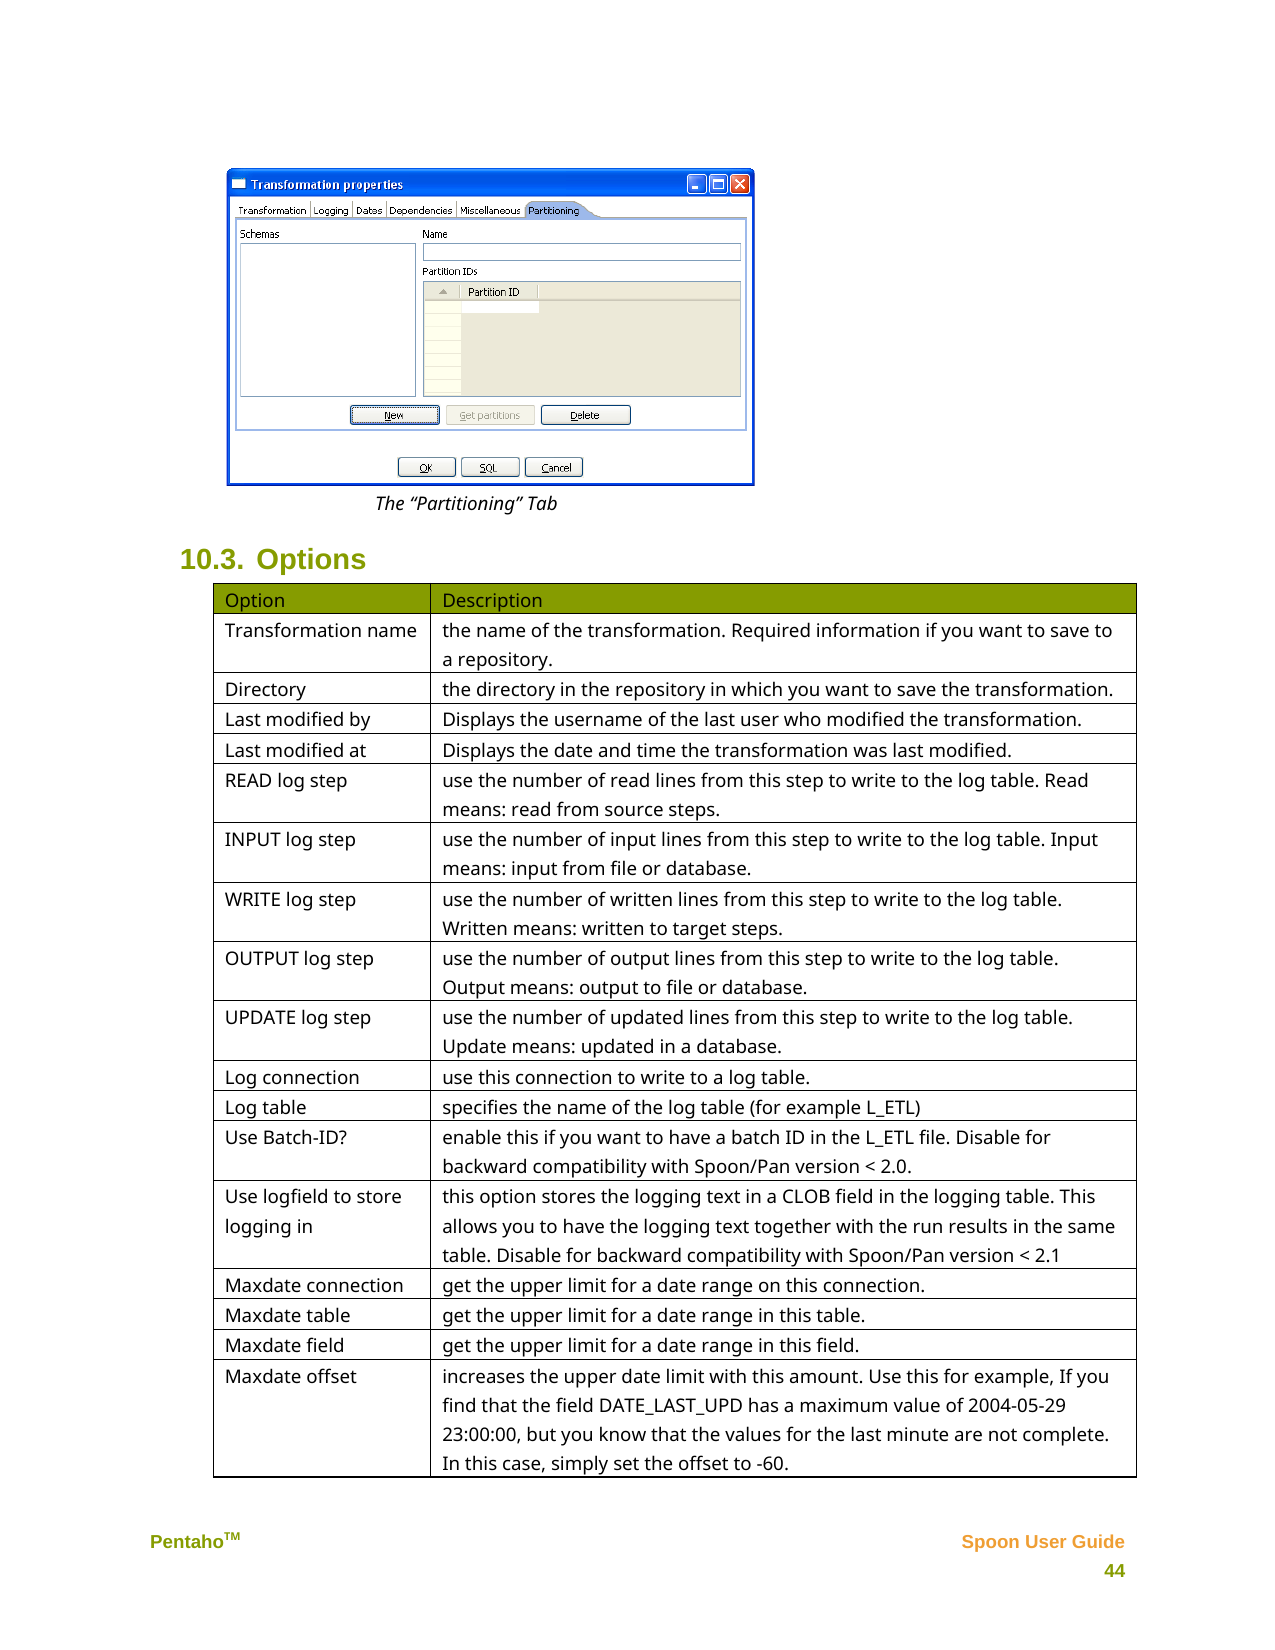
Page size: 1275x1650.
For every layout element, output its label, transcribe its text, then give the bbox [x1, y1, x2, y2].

table_cell Maxdate table [214, 1299, 430, 1328]
table_cell get the upper limit for a date range on this connection. [431, 1269, 1136, 1298]
table_cell Maxdate field [214, 1330, 430, 1359]
table_cell Last modified at [214, 734, 430, 763]
table_cell Transformation name [214, 614, 430, 672]
table_cell use the number of written lines from this step to write to the log table. Written means: written to target steps. [431, 883, 1136, 941]
table_cell increases the upper date limit with this amount. Use this for example, If you find that the field DATE_LAST_UPD has a maximum value of 2004-05-29 23:00:00, but you know that the values for the last minute are not complete. In this case, simply set the offset to -60. [431, 1360, 1136, 1476]
table_cell Directory [214, 673, 430, 702]
table_cell WRITE log step [214, 883, 430, 941]
table_cell Log table [214, 1091, 430, 1120]
table_header Option [214, 584, 430, 613]
table_cell Use Batch-ID? [214, 1121, 430, 1179]
table_cell this option stores the logging text in a CLOB field in the logging table. This allows you to have the logging text together with the run results in the same table. Disable for backward compatibility with Spoon/Pan version < 2.1 [431, 1181, 1136, 1268]
table_cell Displays the username of the last user who modified the transformation. [431, 704, 1136, 733]
table_cell use the number of output lines from this step to write to the log table. Output means: output to file or database. [431, 942, 1136, 1000]
table_cell Last modified by [214, 704, 430, 733]
table_cell the directory in the repository in which you want to save the transformation. [431, 673, 1136, 702]
table_cell the name of the transformation. Required information if you want to save to a repository. [431, 614, 1136, 672]
table_cell use this connection to write to a log table. [431, 1061, 1136, 1090]
text The “Partitioning” Tab [225, 491, 1125, 517]
table_cell get the upper limit for a date range in this field. [431, 1330, 1136, 1359]
table_header Description [431, 584, 1136, 613]
table_cell use the number of input lines from this step to write to the log table. Input means: input from file or database. [431, 823, 1136, 882]
table_cell Maxdate offset [214, 1360, 430, 1476]
table_cell OUTPUT log step [214, 942, 430, 1000]
subtitle Options [179, 542, 1125, 576]
table_cell UPDATE log step [214, 1001, 430, 1060]
table_cell specifies the name of the log table (for example L_ETL) [431, 1091, 1136, 1120]
table_cell Use logfield to store logging in [214, 1181, 430, 1268]
picture [226, 168, 755, 486]
table_cell READ log step [214, 764, 430, 822]
table_cell Maxdate connection [214, 1269, 430, 1298]
table_cell get the upper limit for a date range in this table. [431, 1299, 1136, 1328]
table_cell enable this if you want to have a batch ID in the L_ETL file. Disable for backward compatibility with Spoon/Pan version < 2.0. [431, 1121, 1136, 1179]
table_cell use the number of read lines from this step to write to the log table. Read means: read from source steps. [431, 764, 1136, 822]
table_cell INPUT log step [214, 823, 430, 882]
table_cell Log connection [214, 1061, 430, 1090]
table_cell Displays the date and time the transformation was last modified. [431, 734, 1136, 763]
table_cell use the number of updated lines from this step to write to the log table. Update means: updated in a database. [431, 1001, 1136, 1060]
